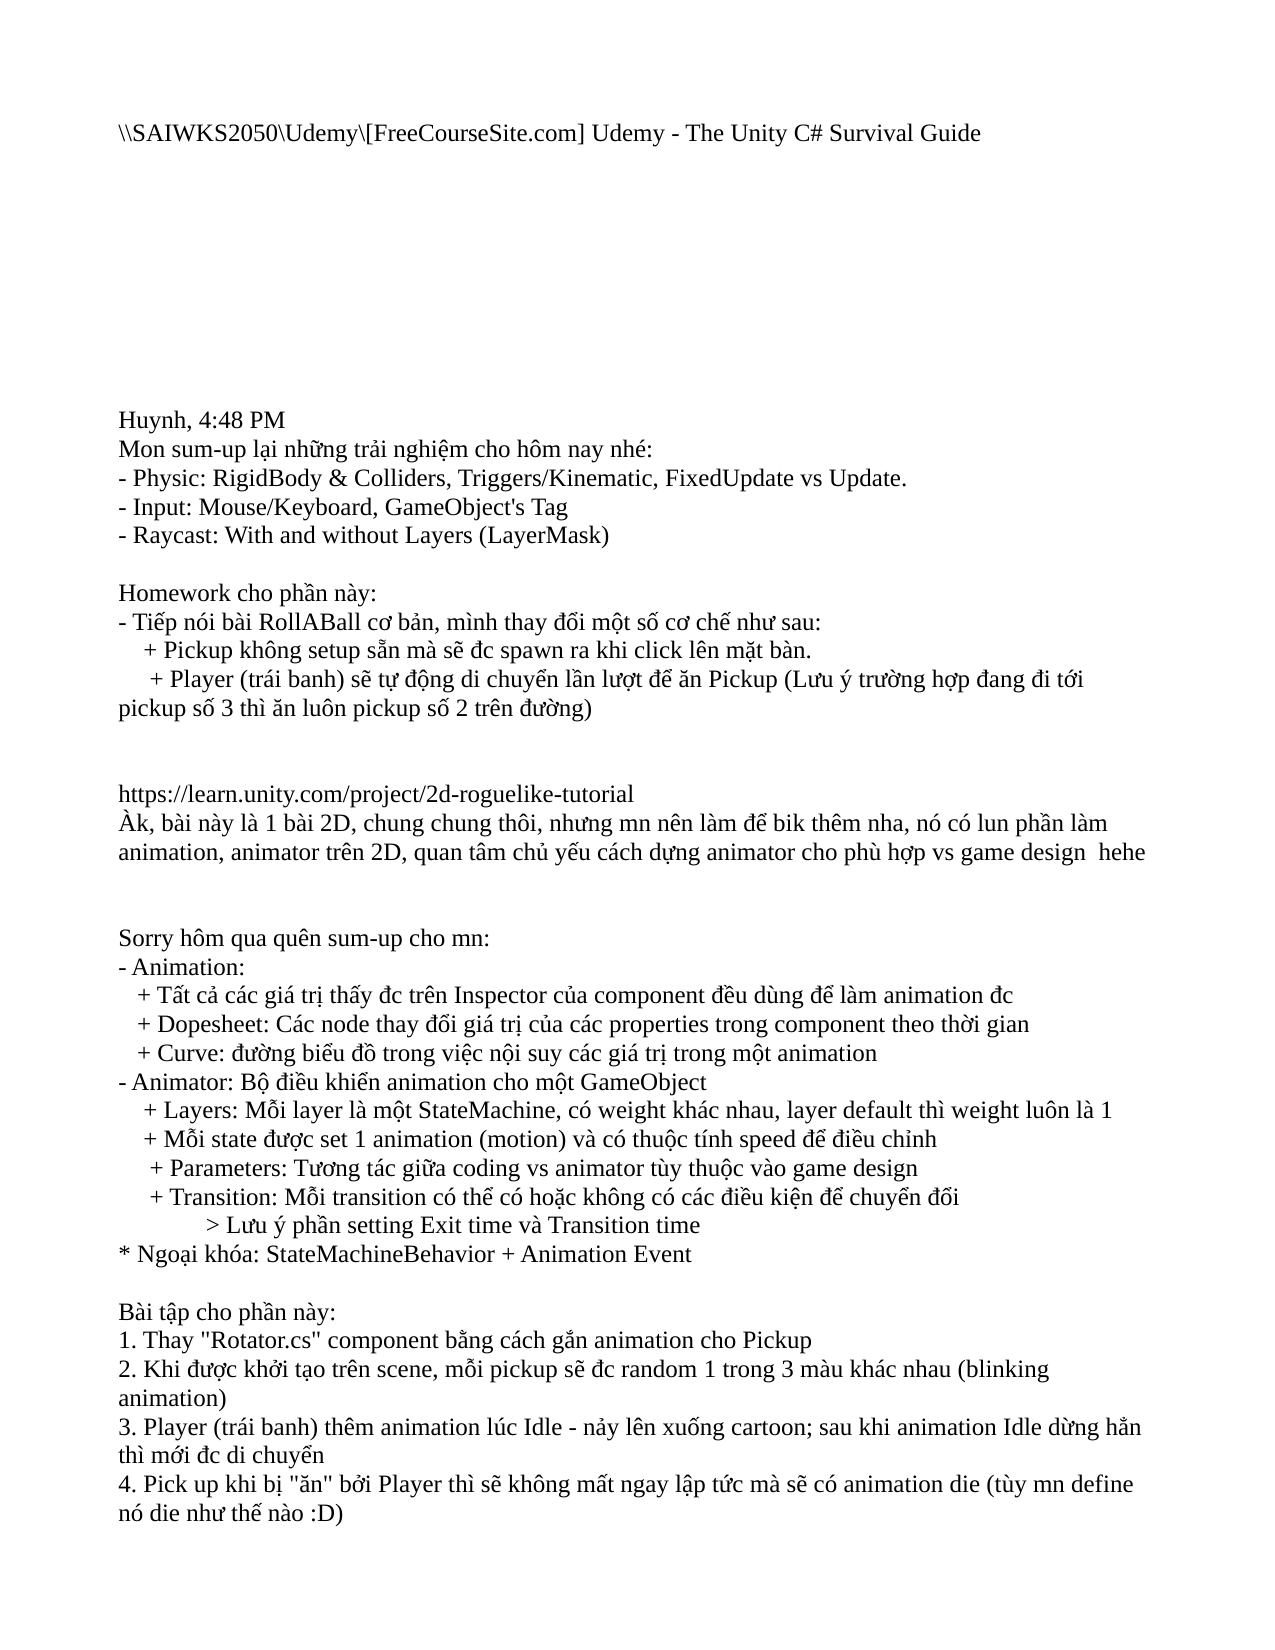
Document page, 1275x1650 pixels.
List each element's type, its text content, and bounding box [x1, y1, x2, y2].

text + Tất cả các giá trị thấy đc trên Inspector của component đều dùng để làm animation đc [118, 981, 1157, 1009]
text 2. Khi được khởi tạo trên scene, mỗi pickup sẽ đc random 1 trong 3 màu khác nhau (blinking animation) [118, 1354, 1157, 1412]
text + Transition: Mỗi transition có thể có hoặc không có các điều kiện để chuyển đổi [118, 1182, 1157, 1211]
text https://learn.unity.com/project/2d-roguelike-tutorial [118, 779, 1157, 808]
text 3. Player (trái banh) thêm animation lúc Idle - nảy lên xuống cartoon; sau khi animation Idle dừng hẳn thì mới đc di chuyển [118, 1412, 1157, 1469]
text Àk, bài này là 1 bài 2D, chung chung thôi, nhưng mn nên làm để bik thêm nha, nó có lun phần làm animation, animator trên 2D, quan tâm chủ yếu cách dựng animator cho phù hợp vs game design hehe [118, 808, 1157, 866]
text Mon sum-up lại những trải nghiệm cho hôm nay nhé: [118, 434, 1157, 463]
text - Input: Mouse/Keyboard, GameObject's Tag [118, 492, 1157, 521]
text - Physic: RigidBody & Colliders, Triggers/Kinematic, FixedUpdate vs Update. [118, 463, 1157, 492]
text - Tiếp nói bài RollABall cơ bản, mình thay đổi một số cơ chế như sau: [118, 607, 1157, 636]
text + Player (trái banh) sẽ tự động di chuyển lần lượt để ăn Pickup (Lưu ý trường hợp đang đi tới pickup số 3 thì ăn luôn pickup số 2 trên đường) [118, 664, 1157, 722]
text 4. Pick up khi bị "ăn" bởi Player thì sẽ không mất ngay lập tức mà sẽ có animation die (tùy mn define nó die như thế nào :D) [118, 1469, 1157, 1527]
text - Animation: [118, 952, 1157, 981]
text > Lưu ý phần setting Exit time và Transition time [118, 1211, 1157, 1239]
text Sorry hôm qua quên sum-up cho mn: [118, 923, 1157, 952]
text Huynh, 4:48 PM [118, 406, 1157, 434]
text - Animator: Bộ điều khiển animation cho một GameObject [118, 1067, 1157, 1096]
text + Curve: đường biểu đồ trong việc nội suy các giá trị trong một animation [118, 1038, 1157, 1067]
text + Pickup không setup sẵn mà sẽ đc spawn ra khi click lên mặt bàn. [118, 636, 1157, 664]
text + Layers: Mỗi layer là một StateMachine, có weight khác nhau, layer default thì weight luôn là 1 [118, 1096, 1157, 1124]
text Homework cho phần này: [118, 578, 1157, 607]
text 1. Thay "Rotator.cs" component bằng cách gắn animation cho Pickup [118, 1326, 1157, 1354]
text Bài tập cho phần này: [118, 1297, 1157, 1326]
text \\SAIWKS2050\Udemy\[FreeCourseSite.com] Udemy - The Unity C# Survival Guide [118, 118, 1157, 147]
text + Dopesheet: Các node thay đổi giá trị của các properties trong component theo thời gian [118, 1009, 1157, 1038]
text + Mỗi state được set 1 animation (motion) và có thuộc tính speed để điều chỉnh [118, 1124, 1157, 1153]
text + Parameters: Tương tác giữa coding vs animator tùy thuộc vào game design [118, 1153, 1157, 1182]
text - Raycast: With and without Layers (LayerMask) [118, 521, 1157, 549]
text * Ngoại khóa: StateMachineBehavior + Animation Event [118, 1239, 1157, 1268]
